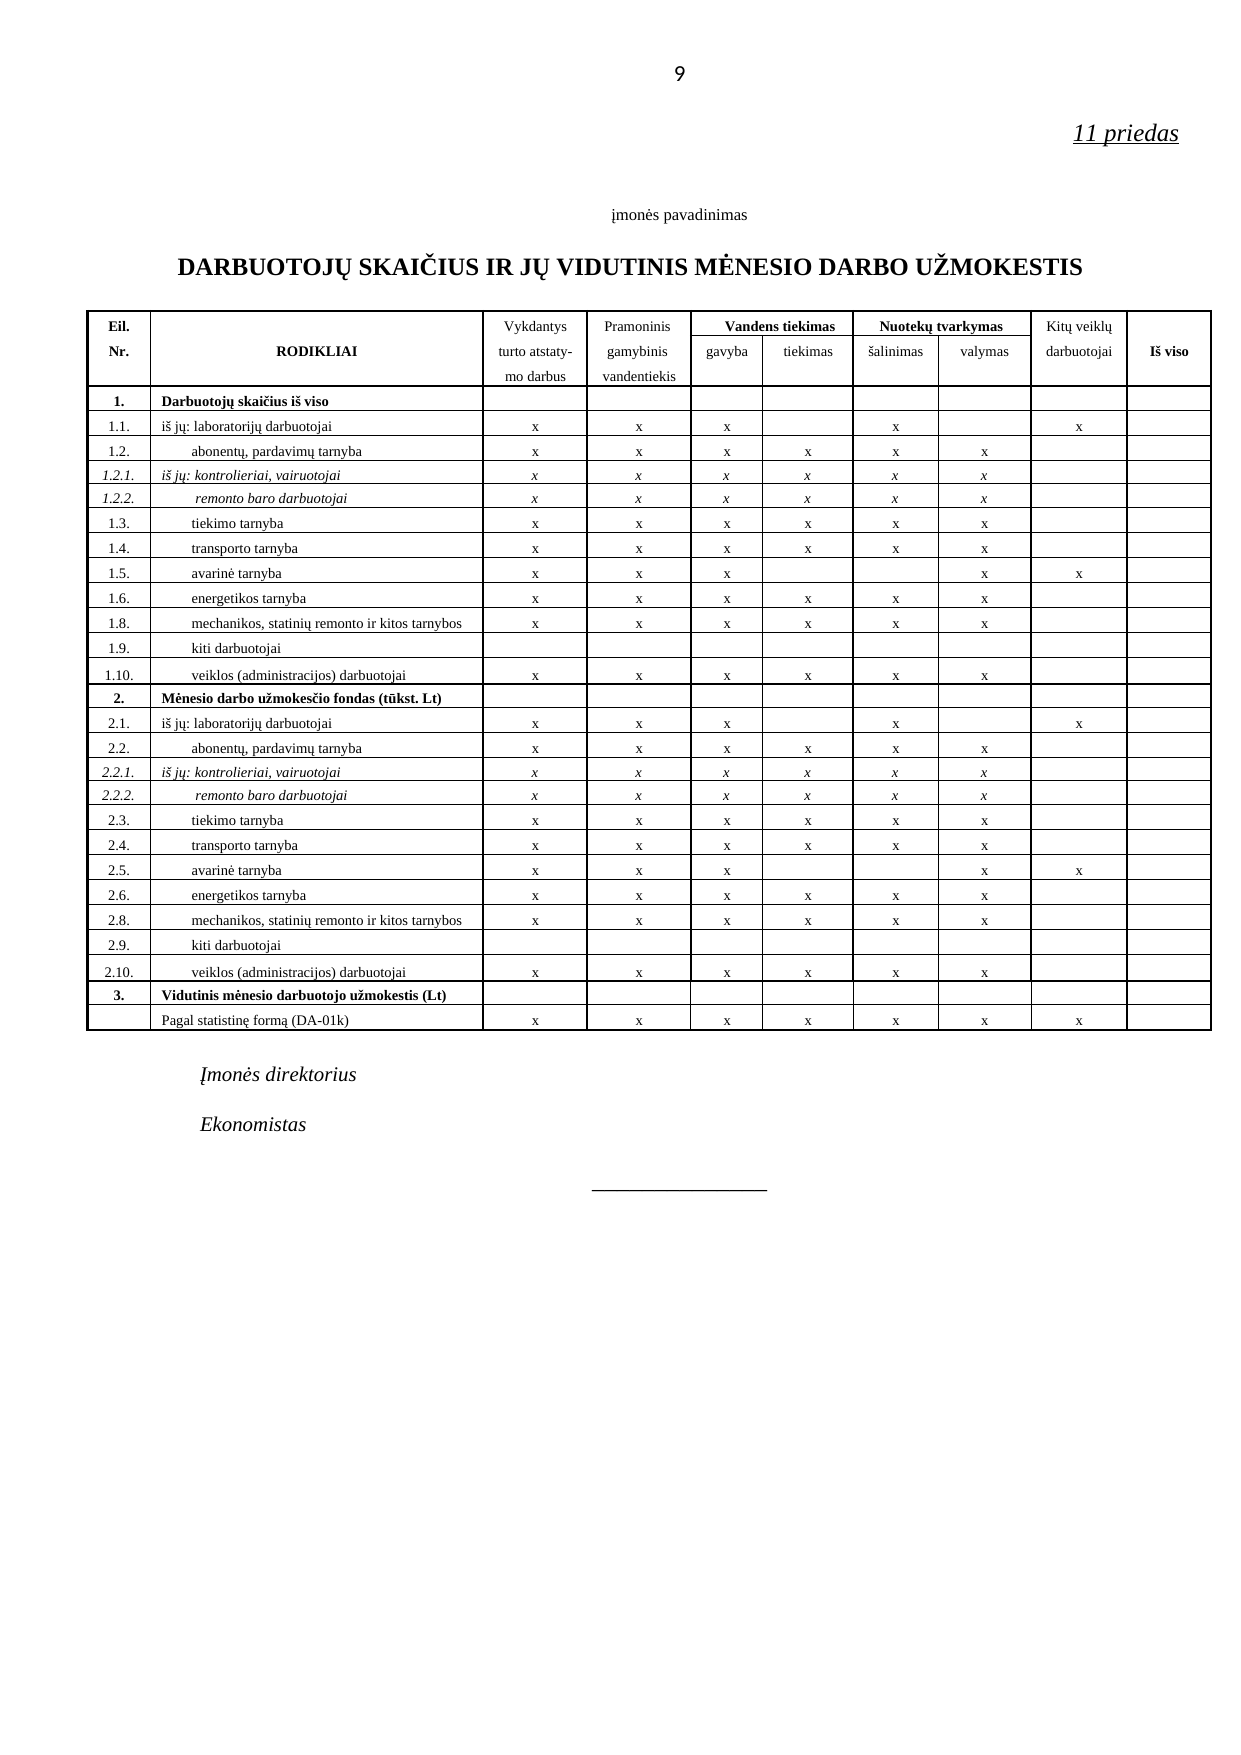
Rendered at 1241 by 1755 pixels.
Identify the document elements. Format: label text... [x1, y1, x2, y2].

table_cell [588, 982, 690, 1003]
table_cell gamybinis [588, 335, 690, 360]
table_cell x [588, 955, 690, 980]
table_cell 1.6. [89, 583, 150, 607]
table_cell [939, 360, 1030, 385]
table_cell mo darbus [484, 360, 586, 385]
table_cell [939, 930, 1030, 953]
text DARBUOTOJŲ SKAIČIUS IR JŲ VIDUTINIS MĖNESIO DARBO UŽMOKESTIS [177, 252, 1181, 281]
table_cell x [484, 805, 586, 828]
table_cell [1128, 360, 1210, 385]
table_cell [89, 1005, 150, 1028]
table_cell x [854, 658, 938, 683]
table_cell x [854, 708, 938, 732]
table_cell veiklos (administracijos) darbuotojai [151, 658, 482, 683]
table_cell x [939, 558, 1030, 582]
table_cell [763, 982, 853, 1003]
table_cell energetikos tarnyba [151, 880, 482, 903]
table_cell x [692, 436, 762, 460]
table_cell x [692, 955, 762, 980]
table_cell [1128, 583, 1210, 607]
table_cell iš jų: kontrolieriai, vairuotojai [151, 758, 482, 780]
table_cell x [854, 805, 938, 828]
table_cell [1128, 461, 1210, 483]
table_header Nuotekų tvarkymas [854, 312, 1030, 335]
table_cell [1032, 880, 1126, 903]
table_cell [691, 982, 762, 1003]
table_cell x [588, 411, 690, 435]
table_cell [588, 387, 690, 410]
table_cell x [692, 608, 762, 632]
table_cell [692, 387, 762, 410]
table_cell abonentų, pardavimų tarnyba [151, 733, 482, 757]
table_cell 1.10. [89, 658, 150, 683]
table_header Vandens tiekimas [692, 312, 852, 335]
table_cell 2.2.1. [89, 758, 150, 780]
table_cell 2.5. [89, 855, 150, 878]
table_cell vandentiekis [588, 360, 690, 385]
table_cell x [854, 583, 938, 607]
table_header [1128, 312, 1210, 335]
table_cell tiekimas [763, 336, 852, 360]
table_cell 1.8. [89, 608, 150, 632]
table_cell x [1032, 411, 1126, 435]
table_cell [588, 685, 690, 707]
table_cell x [763, 830, 852, 853]
table_cell x [854, 461, 938, 483]
table_cell x [939, 905, 1030, 928]
table_cell [1128, 685, 1210, 707]
table_cell [588, 633, 690, 657]
table_cell x [763, 781, 852, 803]
table_cell 1.4. [89, 533, 150, 557]
table_cell x [939, 830, 1030, 853]
table_cell x [854, 508, 938, 532]
table_cell [854, 685, 938, 707]
table_cell [939, 387, 1030, 410]
table_cell x [588, 533, 690, 557]
table_cell tiekimo tarnyba [151, 508, 482, 532]
table_cell x [692, 880, 762, 903]
table_cell gavyba [692, 336, 762, 360]
table_cell x [692, 905, 762, 928]
table_cell [1128, 955, 1210, 980]
table_cell [763, 685, 852, 707]
table_cell 2.2. [89, 733, 150, 757]
table_cell x [692, 708, 762, 732]
table_cell [1128, 805, 1210, 828]
table_cell x [588, 905, 690, 928]
table_cell x [939, 781, 1030, 803]
table_cell Vidutinis mėnesio darbuotojo užmokestis (Lt) [151, 982, 482, 1003]
table_header Pramoninis [588, 312, 690, 335]
table_cell [1032, 360, 1126, 385]
table_cell x [588, 733, 690, 757]
table_cell x [692, 658, 762, 683]
table_cell [1032, 633, 1126, 657]
table_cell [854, 360, 938, 385]
table_cell [692, 360, 762, 385]
table_cell x [939, 880, 1030, 903]
table_cell [763, 930, 852, 953]
table_cell [89, 360, 150, 385]
table_cell x [854, 955, 938, 980]
table_cell x [588, 583, 690, 607]
table_cell [939, 982, 1031, 1003]
table_cell x [588, 558, 690, 582]
table_cell Ekonomistas [189, 1109, 638, 1136]
table_cell x [939, 461, 1030, 483]
table_cell [1128, 633, 1210, 657]
table_cell [484, 685, 586, 707]
table_cell [1128, 855, 1210, 878]
table_cell [1032, 533, 1126, 557]
table_cell x [763, 484, 852, 507]
table_cell x [484, 955, 586, 980]
table_cell x [763, 508, 852, 532]
table_cell 2.8. [89, 905, 150, 928]
table_cell x [854, 781, 938, 803]
table_cell [1128, 905, 1210, 928]
table_cell remonto baro darbuotojai [151, 484, 482, 507]
table_cell [939, 633, 1030, 657]
table_cell x [939, 583, 1030, 607]
table_header Vykdantys [484, 312, 586, 335]
table_cell x [939, 436, 1030, 460]
text įmonės pavadinimas [177, 204, 1181, 223]
table_cell 1. [89, 387, 150, 410]
table_cell x [1032, 1005, 1126, 1028]
table_cell x [484, 411, 586, 435]
table_cell [854, 930, 938, 953]
table_cell [484, 633, 586, 657]
table_cell [1032, 758, 1126, 780]
table_cell x [484, 758, 586, 780]
table_cell 1.2.2. [89, 484, 150, 507]
table_cell x [854, 1005, 938, 1028]
table_cell [1128, 508, 1210, 532]
table_cell x [588, 461, 690, 483]
table_cell 1.2.1. [89, 461, 150, 483]
table_cell x [763, 805, 852, 828]
table_cell 2.4. [89, 830, 150, 853]
table_cell [151, 360, 482, 385]
table_cell transporto tarnyba [151, 533, 482, 557]
table_cell [1128, 982, 1210, 1003]
table_cell x [939, 805, 1030, 828]
table_cell [854, 982, 938, 1003]
table_cell x [588, 830, 690, 853]
table_cell x [763, 533, 852, 557]
table_cell x [588, 855, 690, 878]
table_cell 2.10. [89, 955, 150, 980]
table_cell x [691, 1005, 762, 1028]
table_cell [763, 387, 852, 410]
table_cell x [588, 508, 690, 532]
table_cell [1128, 930, 1210, 953]
table_cell [1032, 805, 1126, 828]
table_cell [1032, 608, 1126, 632]
table_header Kitų veiklų [1032, 312, 1126, 335]
table_cell 1.5. [89, 558, 150, 582]
table_cell energetikos tarnyba [151, 583, 482, 607]
table_cell [763, 633, 852, 657]
table_cell darbuotojai [1032, 335, 1126, 360]
table_cell tiekimo tarnyba [151, 805, 482, 828]
table_cell x [692, 411, 762, 435]
table_cell [1128, 533, 1210, 557]
table_cell kiti darbuotojai [151, 633, 482, 657]
table_cell x [484, 708, 586, 732]
table_cell x [692, 508, 762, 532]
table_cell x [588, 781, 690, 803]
table_cell x [484, 830, 586, 853]
table_cell x [854, 758, 938, 780]
table_cell x [692, 558, 762, 582]
table_cell x [854, 905, 938, 928]
table_cell [1128, 1005, 1210, 1028]
table_cell 2.9. [89, 930, 150, 953]
table_cell x [692, 484, 762, 507]
table_cell x [854, 880, 938, 903]
table_cell Pagal statistinę formą (DA-01k) [151, 1005, 482, 1028]
table_cell x [763, 436, 852, 460]
table_cell Mėnesio darbo užmokesčio fondas (tūkst. Lt) [151, 685, 482, 707]
table_cell x [588, 708, 690, 732]
table_cell x [763, 880, 852, 903]
table_cell x [588, 484, 690, 507]
table_cell x [939, 658, 1030, 683]
table_cell Iš viso [1128, 335, 1210, 360]
table_cell [1128, 608, 1210, 632]
table_cell iš jų: kontrolieriai, vairuotojai [151, 461, 482, 483]
table_cell [854, 387, 938, 410]
table_cell šalinimas [854, 336, 938, 360]
table_cell [484, 930, 586, 953]
table_cell [484, 387, 586, 410]
table_cell 2.1. [89, 708, 150, 732]
table_cell 2.2.2. [89, 781, 150, 803]
table_cell [1128, 558, 1210, 582]
table_cell [1128, 658, 1210, 683]
table_cell 1.1. [89, 411, 150, 435]
table_cell avarinė tarnyba [151, 855, 482, 878]
table_cell [854, 855, 938, 878]
table_cell abonentų, pardavimų tarnyba [151, 436, 482, 460]
table_cell x [692, 805, 762, 828]
table_cell iš jų: laboratorijų darbuotojai [151, 708, 482, 732]
table_cell [763, 558, 852, 582]
table_cell x [1032, 708, 1126, 732]
table_cell valymas [939, 336, 1030, 360]
table_cell 2. [89, 685, 150, 707]
table_cell x [692, 533, 762, 557]
table_cell transporto tarnyba [151, 830, 482, 853]
table_cell x [484, 733, 586, 757]
table_cell x [763, 905, 852, 928]
table_cell Nr. [89, 335, 150, 360]
table_cell mechanikos, statinių remonto ir kitos tarnybos [151, 905, 482, 928]
table_header [151, 312, 482, 335]
table_cell [1032, 733, 1126, 757]
table_cell x [939, 508, 1030, 532]
table_cell x [763, 583, 852, 607]
table_cell Darbuotojų skaičius iš viso [151, 387, 482, 410]
table_cell [854, 558, 938, 582]
table_cell x [939, 1005, 1031, 1028]
table_cell [763, 411, 852, 435]
table_cell x [484, 583, 586, 607]
table_cell [854, 633, 938, 657]
table_cell [1128, 708, 1210, 732]
table_cell x [854, 436, 938, 460]
table_cell x [763, 758, 852, 780]
table_cell [692, 685, 762, 707]
table_cell x [763, 1005, 853, 1028]
text ______________ [177, 1165, 1181, 1193]
table_cell x [484, 855, 586, 878]
table_cell [763, 708, 852, 732]
table_cell x [484, 484, 586, 507]
table_cell 1.3. [89, 508, 150, 532]
table_cell [1032, 484, 1126, 507]
table_cell x [1032, 558, 1126, 582]
table_cell x [1032, 855, 1126, 878]
table_cell [1032, 955, 1126, 980]
table_cell x [588, 758, 690, 780]
table_cell x [854, 533, 938, 557]
table_cell [1032, 830, 1126, 853]
table_cell x [588, 805, 690, 828]
table_cell x [484, 461, 586, 483]
table_cell 3. [89, 982, 150, 1003]
table_cell x [484, 905, 586, 928]
table_cell x [484, 436, 586, 460]
table_cell [1128, 411, 1210, 435]
table_cell x [939, 533, 1030, 557]
table_cell x [854, 733, 938, 757]
table_cell x [692, 461, 762, 483]
table_cell x [588, 880, 690, 903]
table_cell x [484, 781, 586, 803]
table_cell [692, 930, 762, 953]
table_cell x [692, 781, 762, 803]
table_cell 2.6. [89, 880, 150, 903]
table_cell [939, 708, 1030, 732]
table_cell x [854, 411, 938, 435]
table_cell 2.3. [89, 805, 150, 828]
table_cell x [692, 855, 762, 878]
table_cell x [588, 436, 690, 460]
table_cell [1032, 781, 1126, 803]
table_cell x [763, 461, 852, 483]
table_cell [1128, 758, 1210, 780]
table_cell [1128, 781, 1210, 803]
table_cell [763, 855, 852, 878]
table_cell 1.9. [89, 633, 150, 657]
table_cell x [854, 484, 938, 507]
table_cell [1128, 880, 1210, 903]
table_cell [763, 360, 852, 385]
table_cell [1032, 658, 1126, 683]
text 11 priedas [177, 118, 1181, 147]
table_cell x [854, 830, 938, 853]
table_cell x [692, 758, 762, 780]
table_cell x [939, 855, 1030, 878]
table_cell x [484, 880, 586, 903]
table_cell x [484, 558, 586, 582]
table_cell x [588, 608, 690, 632]
table_cell veiklos (administracijos) darbuotojai [151, 955, 482, 980]
table_cell [1032, 583, 1126, 607]
table_cell [1032, 685, 1126, 707]
table_cell [1032, 387, 1126, 410]
table_cell x [692, 583, 762, 607]
table_cell [588, 930, 690, 953]
table_cell x [939, 955, 1030, 980]
table_cell x [763, 733, 852, 757]
table_cell 1.2. [89, 436, 150, 460]
table_cell x [692, 733, 762, 757]
table_cell [692, 633, 762, 657]
table_cell [1128, 830, 1210, 853]
table_cell x [854, 608, 938, 632]
table_cell x [484, 533, 586, 557]
table_cell [189, 1086, 638, 1109]
table_cell x [939, 733, 1030, 757]
table_cell [1032, 905, 1126, 928]
table_cell x [588, 658, 690, 683]
table_cell x [763, 955, 852, 980]
table_cell x [484, 1005, 586, 1028]
table_cell x [939, 484, 1030, 507]
table_cell turto atstaty- [484, 335, 586, 360]
table_cell kiti darbuotojai [151, 930, 482, 953]
table_cell [1032, 508, 1126, 532]
table_cell x [939, 758, 1030, 780]
table_header Eil. [89, 312, 150, 335]
table_cell mechanikos, statinių remonto ir kitos tarnybos [151, 608, 482, 632]
table_cell x [763, 608, 852, 632]
table_cell RODIKLIAI [151, 335, 482, 360]
table_cell [1032, 461, 1126, 483]
table_cell [1032, 930, 1126, 953]
table_cell remonto baro darbuotojai [151, 781, 482, 803]
table_cell x [484, 608, 586, 632]
table_cell x [484, 658, 586, 683]
table_cell [1032, 436, 1126, 460]
table_cell [1128, 436, 1210, 460]
table_cell x [588, 1005, 690, 1028]
table_cell [1128, 484, 1210, 507]
table_cell [939, 685, 1030, 707]
table_cell avarinė tarnyba [151, 558, 482, 582]
table_header Įmonės direktorius [189, 1059, 638, 1086]
table_cell [1128, 387, 1210, 410]
table_cell x [484, 508, 586, 532]
table_cell [1128, 733, 1210, 757]
table_cell x [763, 658, 852, 683]
table_cell iš jų: laboratorijų darbuotojai [151, 411, 482, 435]
table_cell [484, 982, 586, 1003]
table_cell [939, 411, 1030, 435]
table_cell x [939, 608, 1030, 632]
table_cell x [692, 830, 762, 853]
table_cell [1032, 982, 1126, 1003]
